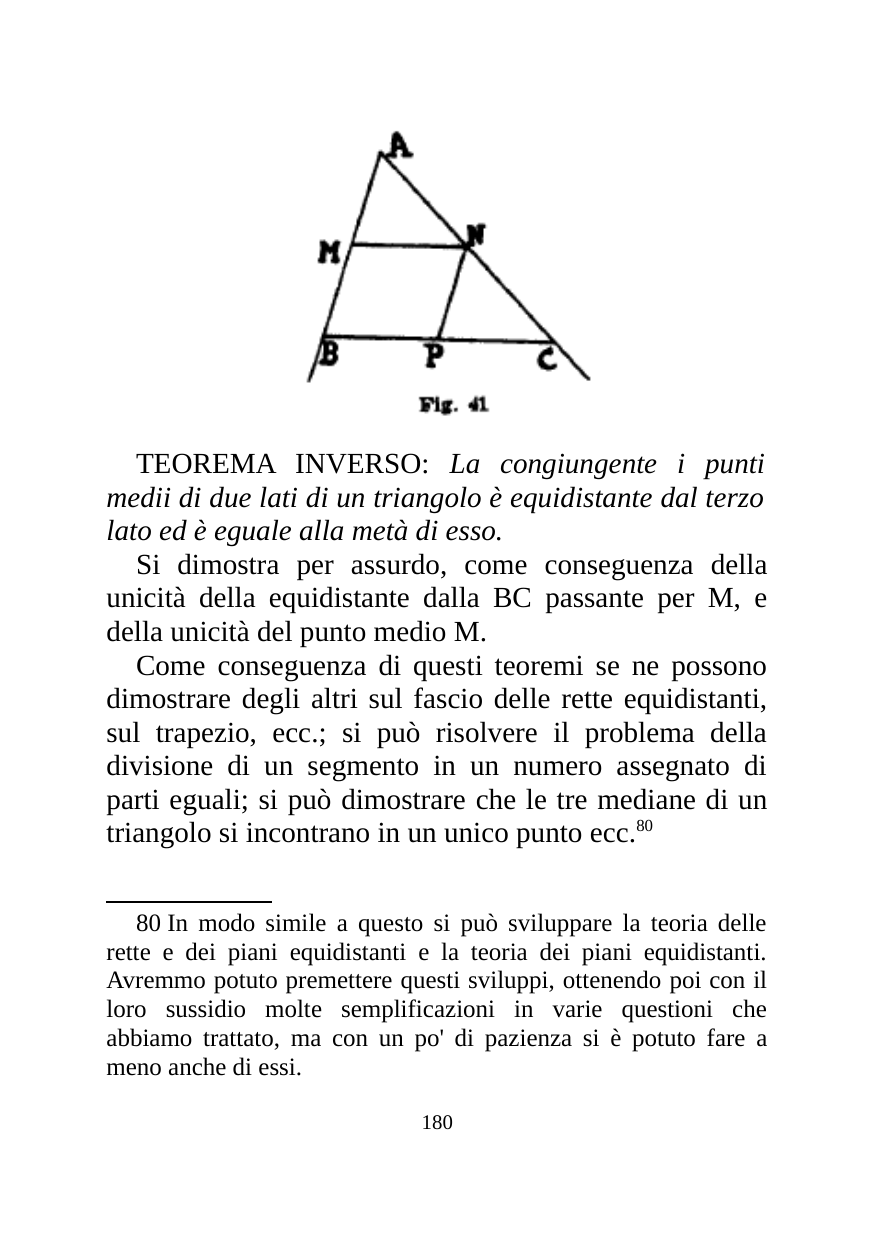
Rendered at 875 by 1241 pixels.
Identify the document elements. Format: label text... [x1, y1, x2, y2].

text In modo simile a questo si può sviluppare la teoria delle rette e dei piani equidistanti e la teoria dei piani equidistanti. Avremmo potuto premettere questi sviluppi, ottenendo poi con il loro sussidio molte semplificazioni in varie questioni che abbiamo trattato, ma con un po' di pazienza si è potuto fare a meno anche di essi. [106, 908, 768, 1080]
picture [265, 106, 609, 447]
text Si dimostra per assurdo, come conseguenza della unicità della equidistante dalla BC passante per M, e della unicità del punto medio M. [106, 547, 768, 648]
text TEOREMA INVERSO: La congiungente i punti medii di due lati di un triangolo è equidistante dal terzo lato ed è eguale alla metà di esso. [106, 447, 768, 547]
text Come conseguenza di questi teoremi se ne possono dimostrare degli altri sul fascio delle rette equidistanti, sul trapezio, ecc.; si può risolvere il problema della divisione di un segmento in un numero assegnato di parti eguali; si può dimostrare che le tre mediane di un triangolo si incontrano in un unico punto ecc. [106, 648, 768, 849]
